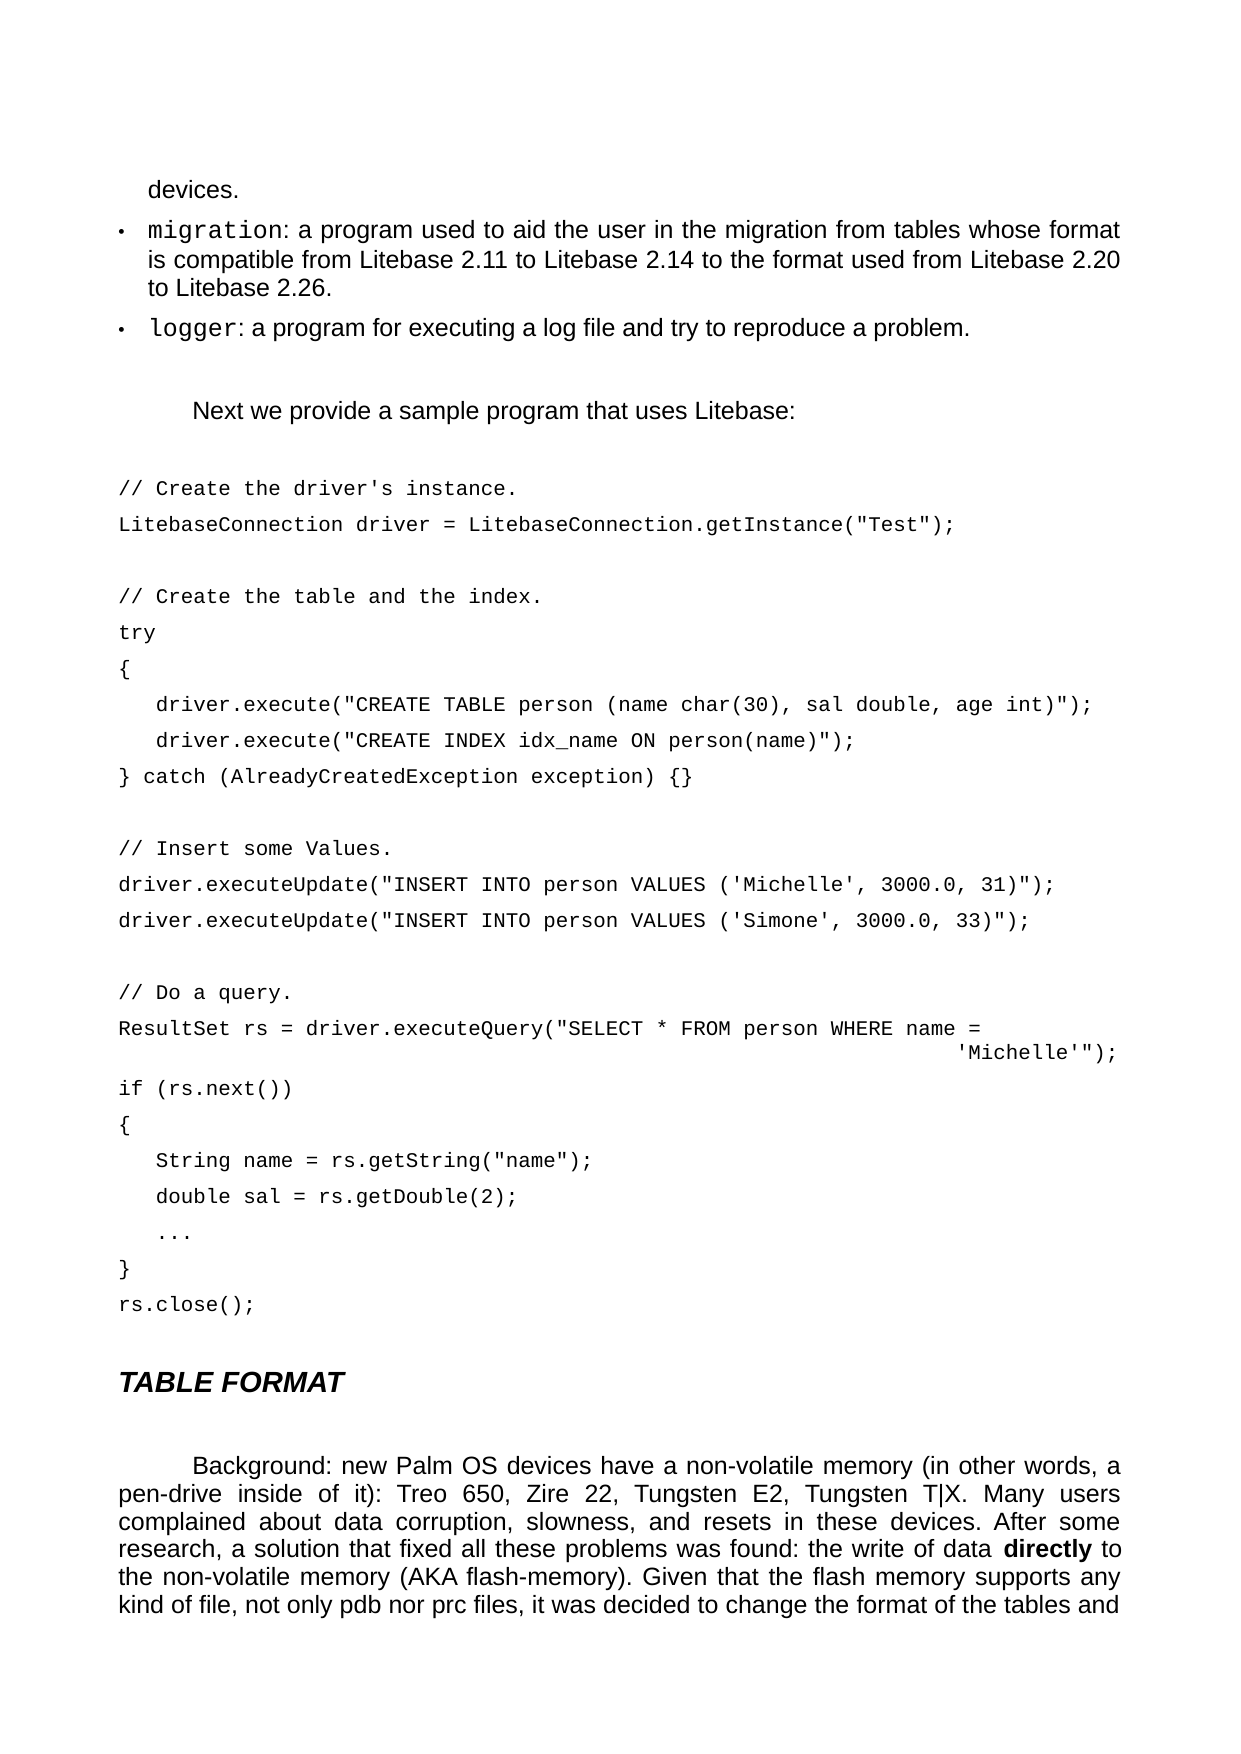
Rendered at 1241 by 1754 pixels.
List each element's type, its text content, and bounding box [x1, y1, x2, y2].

text LitebaseConnection driver = LitebaseConnection.getInstance("Test"); [118, 514, 1122, 537]
list logger: a program for executing a log file and try to reproduce a problem. [118, 314, 1122, 344]
text // Do a query. [118, 982, 1122, 1006]
text driver.executeUpdate("INSERT INTO person VALUES ('Simone', 3000.0, 33)"); [118, 910, 1122, 934]
text if (rs.next()) [118, 1078, 1122, 1102]
text ... [118, 1222, 1122, 1246]
text driver.executeUpdate("INSERT INTO person VALUES ('Michelle', 3000.0, 31)"); [118, 874, 1122, 898]
text driver.execute("CREATE INDEX idx_name ON person(name)"); [118, 730, 1122, 753]
text String name = rs.getString("name"); [118, 1150, 1122, 1174]
text try [118, 622, 1122, 645]
text // Create the table and the index. [118, 586, 1122, 609]
text driver.execute("CREATE TABLE person (name char(30), sal double, age int)"); [118, 694, 1122, 717]
text { [118, 658, 1122, 681]
text } catch (AlreadyCreatedException exception) {} [118, 766, 1122, 789]
list devices. [118, 176, 1122, 203]
text ResultSet rs = driver.executeQuery("SELECT * FROM person WHERE name = 'Michelle'"); [118, 1018, 1122, 1066]
text Next we provide a sample program that uses Litebase: [118, 397, 1122, 425]
list migration: a program used to aid the user in the migration from tables whose format is compatible from Litebase 2.11 to Litebase 2.14 to the format used from Litebase 2.20 to Litebase 2.26. [118, 216, 1122, 302]
text rs.close(); [118, 1294, 1122, 1318]
text } [118, 1258, 1122, 1282]
text // Create the driver's instance. [118, 478, 1122, 501]
text // Insert some Values. [118, 838, 1122, 862]
text Background: new Palm OS devices have a non-volatile memory (in other words, a pen-drive inside of it): Treo 650, Zire 22, Tungsten E2, Tungsten T|X. Many users complained about data corruption, slowness, and resets in these devices. After some research, a solution that fixed all these problems was found: the write of data directly to the non-volatile memory (AKA flash-memory). Given that the flash memory supports any kind of file, not only pdb nor prc files, it was decided to change the format of the tables and [118, 1452, 1122, 1619]
subtitle TABLE FORMAT [118, 1366, 1122, 1399]
text { [118, 1114, 1122, 1138]
text double sal = rs.getDouble(2); [118, 1186, 1122, 1210]
